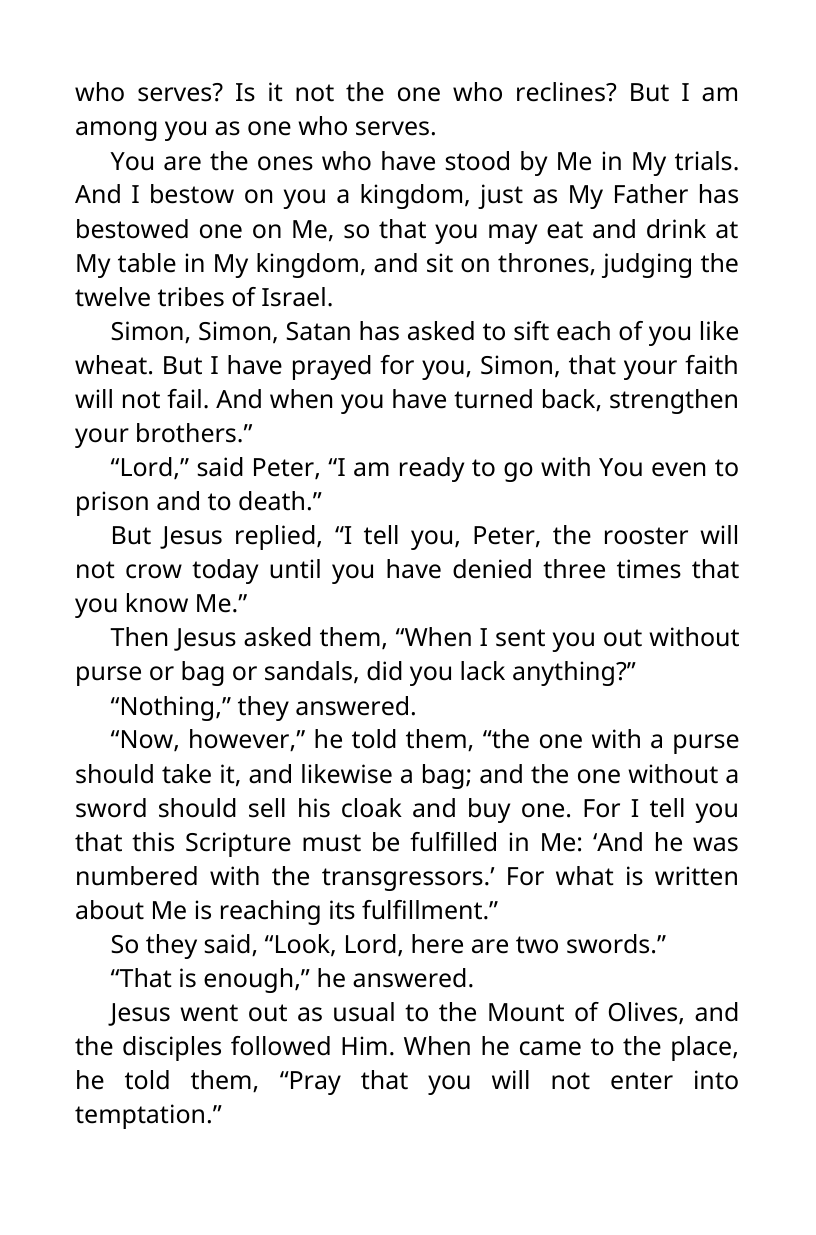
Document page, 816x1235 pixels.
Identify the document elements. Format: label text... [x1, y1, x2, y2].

text who serves? Is it not the one who reclines? But I am among you as one who serves. [75, 75, 740, 143]
text “Nothing,” they answered. [75, 688, 740, 722]
text “That is enough,” he answered. [75, 961, 740, 995]
text Then Jesus asked them, “When I sent you out without purse or bag or sandals, did you lack anything?” [75, 620, 740, 688]
text You are the ones who have stood by Me in My trials. And I bestow on you a kingdom, just as My Father has bestowed one on Me, so that you may eat and drink at My table in My kingdom, and sit on thrones, judging the twelve tribes of Israel. [75, 143, 740, 313]
text So they said, “Look, Lord, here are two swords.” [75, 927, 740, 961]
text “Now, however,” he told them, “the one with a purse should take it, and likewise a bag; and the one without a sword should sell his cloak and buy one. For I tell you that this Scripture must be fulfilled in Me: ‘And he was numbered with the transgressors.’ For what is written about Me is reaching its fulfillment.” [75, 722, 740, 927]
text Jesus went out as usual to the Mount of Olives, and the disciples followed Him. When he came to the place, he told them, “Pray that you will not enter into temptation.” [75, 995, 740, 1131]
text But Jesus replied, “I tell you, Peter, the rooster will not crow today until you have denied three times that you know Me.” [75, 518, 740, 620]
text Simon, Simon, Satan has asked to sift each of you like wheat. But I have prayed for you, Simon, that your faith will not fail. And when you have turned back, strengthen your brothers.” [75, 313, 740, 450]
text “Lord,” said Peter, “I am ready to go with You even to prison and to death.” [75, 450, 740, 518]
